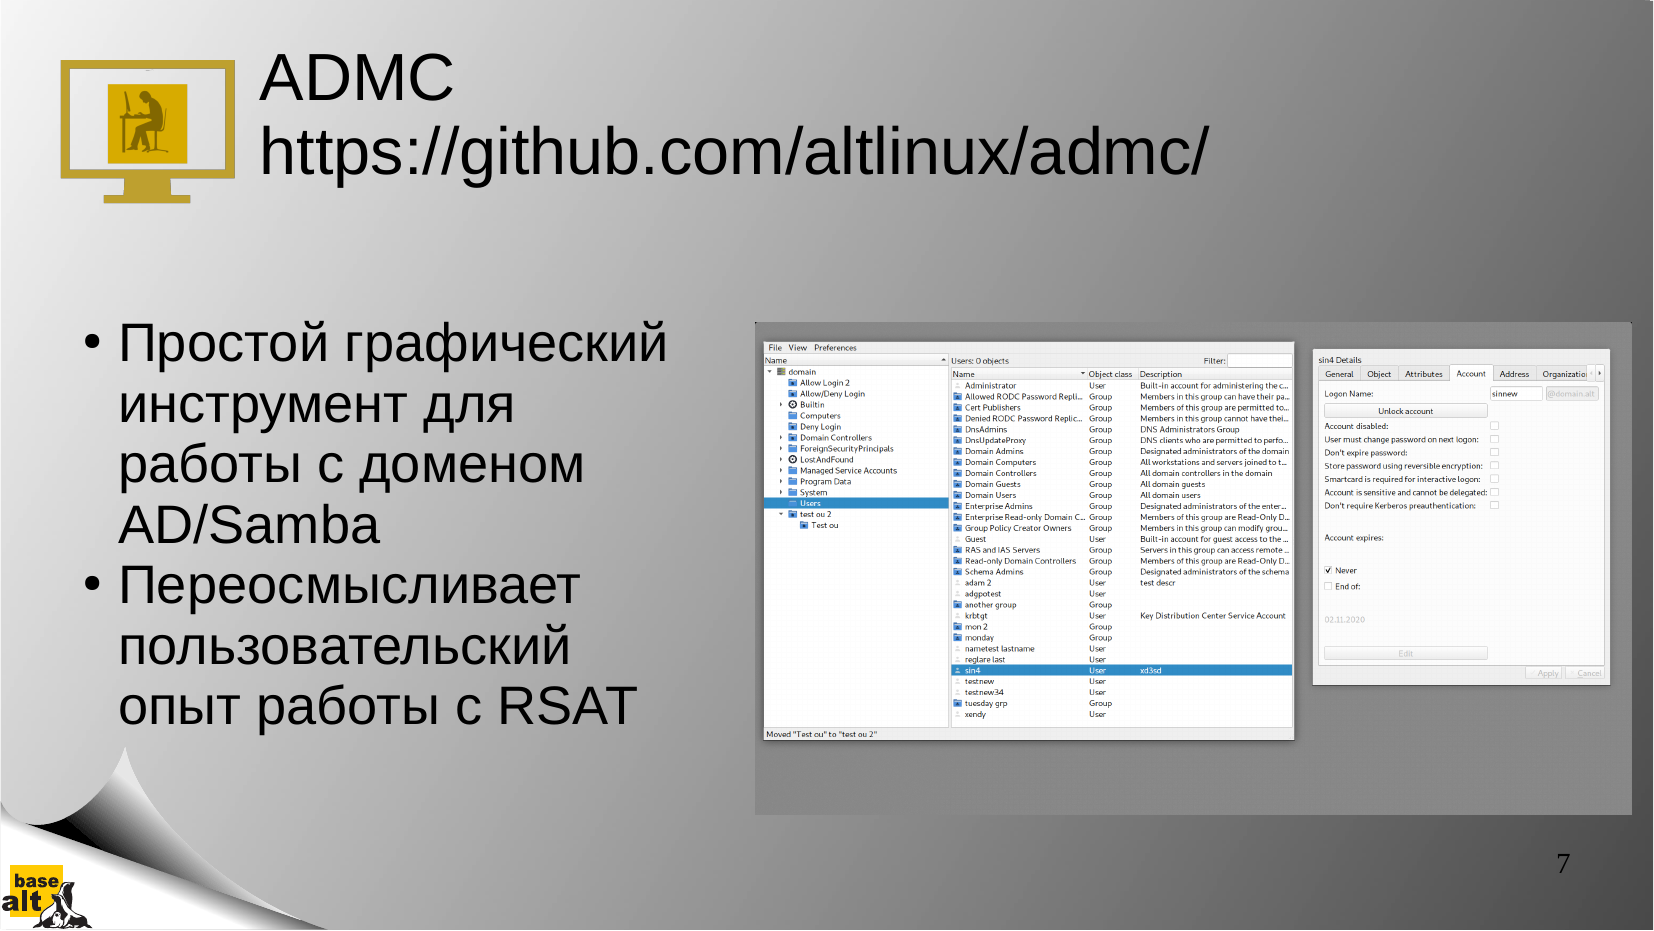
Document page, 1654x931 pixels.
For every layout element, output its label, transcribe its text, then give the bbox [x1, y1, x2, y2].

title ADMC https://github.com/altlinux/admc/ [259, 36, 1548, 193]
picture [755, 322, 1632, 815]
picture [59, 58, 237, 204]
subtitle Простой графический инструмент для работы с доменом AD/Samba Переосмысливает пользовательский опыт работы с RSAT [82, 217, 709, 757]
